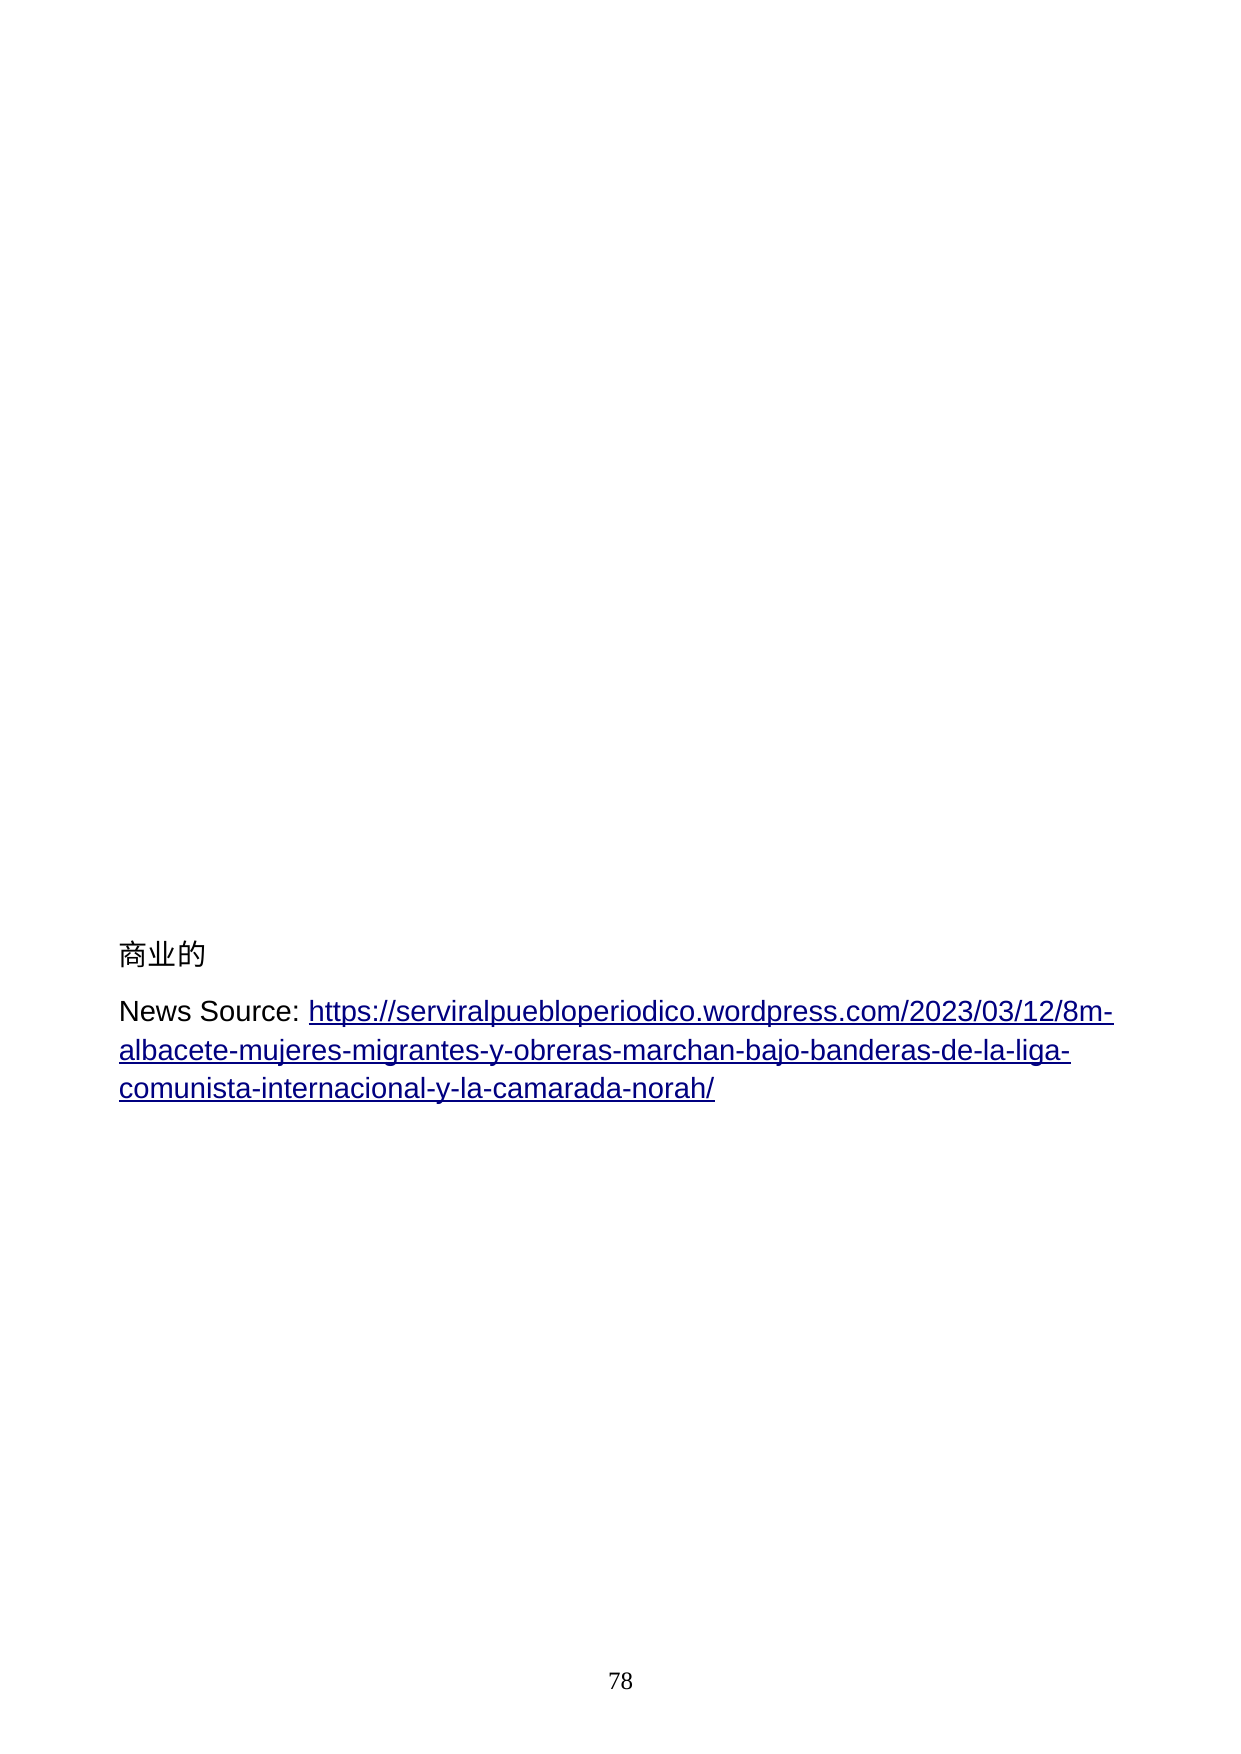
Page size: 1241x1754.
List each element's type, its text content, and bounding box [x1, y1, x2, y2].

text News Source: https://serviralpuebloperiodico.wordpress.com/2023/03/12/8m-albacete-mujeres-migrantes-y-obreras-marchan-bajo-banderas-de-la-liga-comunista-internacional-y-la-camarada-norah/ [118, 994, 1122, 1105]
text 商业的 [118, 118, 1122, 973]
